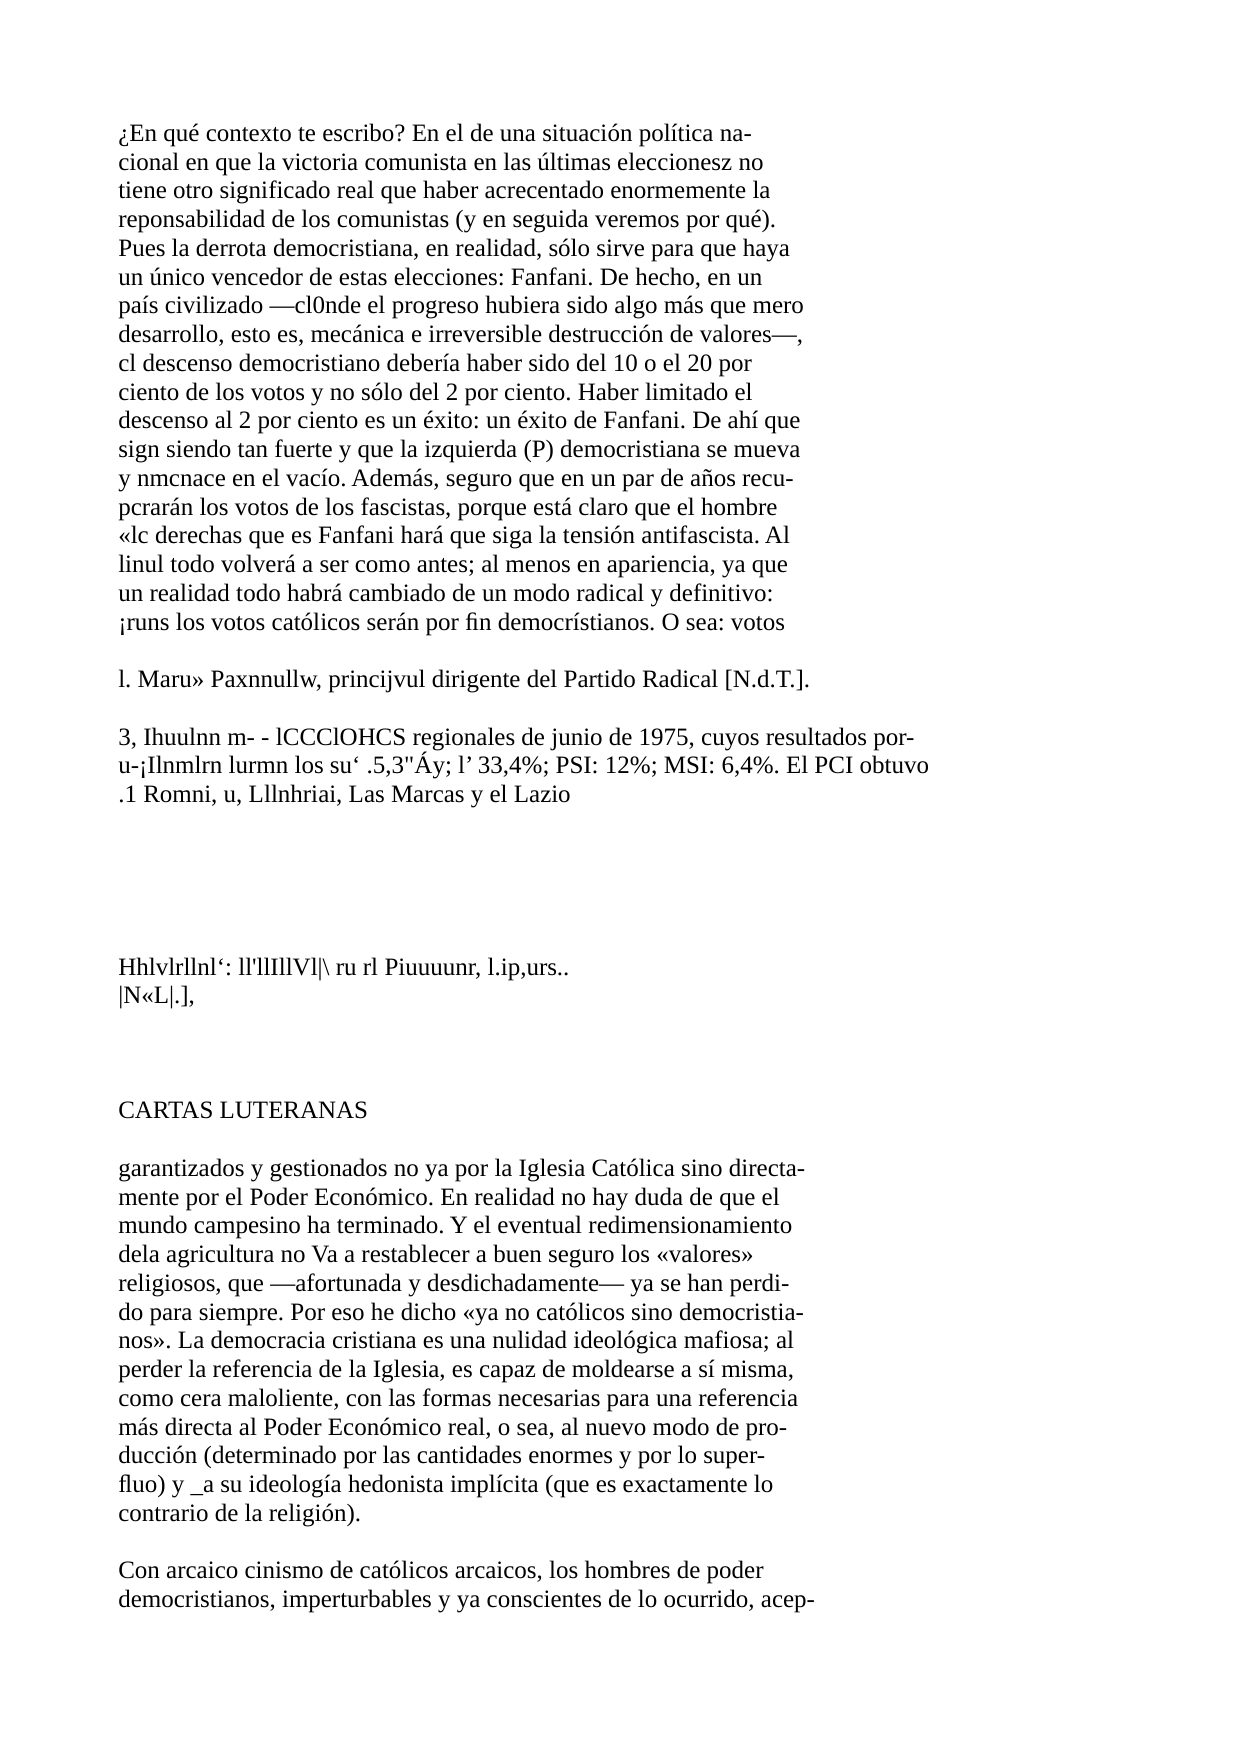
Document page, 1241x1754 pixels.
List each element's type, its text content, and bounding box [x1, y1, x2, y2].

text desarrollo, esto es, mecánica e irreversible destrucción de valores—, [118, 319, 1122, 348]
text «lc derechas que es Fanfani hará que siga la tensión antifascista. Al [118, 521, 1122, 549]
text cional en que la victoria comunista en las últimas eleccionesz no [118, 147, 1122, 176]
text ducción (determinado por las cantidades enormes y por lo super- [118, 1441, 1122, 1469]
text dela agricultura no Va a restablecer a buen seguro los «valores» [118, 1239, 1122, 1268]
text ﬂuo) y _a su ideología hedonista implícita (que es exactamente lo [118, 1469, 1122, 1498]
text sign siendo tan fuerte y que la izquierda (P) democristiana se mueva [118, 434, 1122, 463]
text nos». La democracia cristiana es una nulidad ideológica mafiosa; al [118, 1326, 1122, 1354]
text |N«L|.], [118, 981, 1122, 1009]
text perder la referencia de la Iglesia, es capaz de moldearse a sí misma, [118, 1354, 1122, 1383]
text tiene otro significado real que haber acrecentado enormemente la [118, 176, 1122, 204]
text Pues la derrota democristiana, en realidad, sólo sirve para que haya [118, 233, 1122, 262]
text y nmcnace en el vacío. Además, seguro que en un par de años recu- [118, 463, 1122, 492]
text Con arcaico cinismo de católicos arcaicos, los hombres de poder [118, 1556, 1122, 1584]
text país civilizado —cl0nde el progreso hubiera sido algo más que mero [118, 291, 1122, 319]
text linul todo volverá a ser como antes; al menos en apariencia, ya que [118, 549, 1122, 578]
text CARTAS LUTERANAS [118, 1096, 1122, 1124]
text l. Maru» Paxnnullw, princijvul dirigente del Partido Radical [N.d.T.]. [118, 664, 1122, 693]
text do para siempre. Por eso he dicho «ya no católicos sino democristia- [118, 1297, 1122, 1326]
text ¡runs los votos católicos serán por ﬁn democrístianos. O sea: votos [118, 607, 1122, 636]
text mundo campesino ha terminado. Y el eventual redimensionamiento [118, 1211, 1122, 1239]
text .1 Romni, u, Lllnhriai, Las Marcas y el Lazio [118, 779, 1122, 808]
text cl descenso democristiano debería haber sido del 10 o el 20 por [118, 348, 1122, 377]
text un único vencedor de estas elecciones: Fanfani. De hecho, en un [118, 262, 1122, 291]
text u-¡Ilnmlrn lurmn los su‘ .5,3"Áy; l’ 33,4%; PSI: 12%; MSI: 6,4%. El PCI obtuvo [118, 751, 1122, 779]
text mente por el Poder Económico. En realidad no hay duda de que el [118, 1182, 1122, 1211]
text ¿En qué contexto te escribo? En el de una situación política na- [118, 118, 1122, 147]
text religiosos, que —afortunada y desdichadamente— ya se han perdi- [118, 1268, 1122, 1297]
text garantizados y gestionados no ya por la Iglesia Católica sino directa- [118, 1153, 1122, 1182]
text contrario de la religión). [118, 1498, 1122, 1527]
text Hhlvlrllnl‘: ll'llIllVl|\ ru rl Piuuuunr, l.ip,urs.. [118, 952, 1122, 981]
text descenso al 2 por ciento es un éxito: un éxito de Fanfani. De ahí que [118, 406, 1122, 434]
text ciento de los votos y no sólo del 2 por ciento. Haber limitado el [118, 377, 1122, 406]
text democristianos, imperturbables y ya conscientes de lo ocurrido, acep- [118, 1584, 1122, 1613]
text un realidad todo habrá cambiado de un modo radical y definitivo: [118, 578, 1122, 607]
text pcrarán los votos de los fascistas, porque está claro que el hombre [118, 492, 1122, 521]
text 3, Ihuulnn m- - lCCClOHCS regionales de junio de 1975, cuyos resultados por- [118, 722, 1122, 751]
text como cera maloliente, con las formas necesarias para una referencia [118, 1383, 1122, 1412]
text más directa al Poder Económico real, o sea, al nuevo modo de pro- [118, 1412, 1122, 1441]
text reponsabilidad de los comunistas (y en seguida veremos por qué). [118, 204, 1122, 233]
